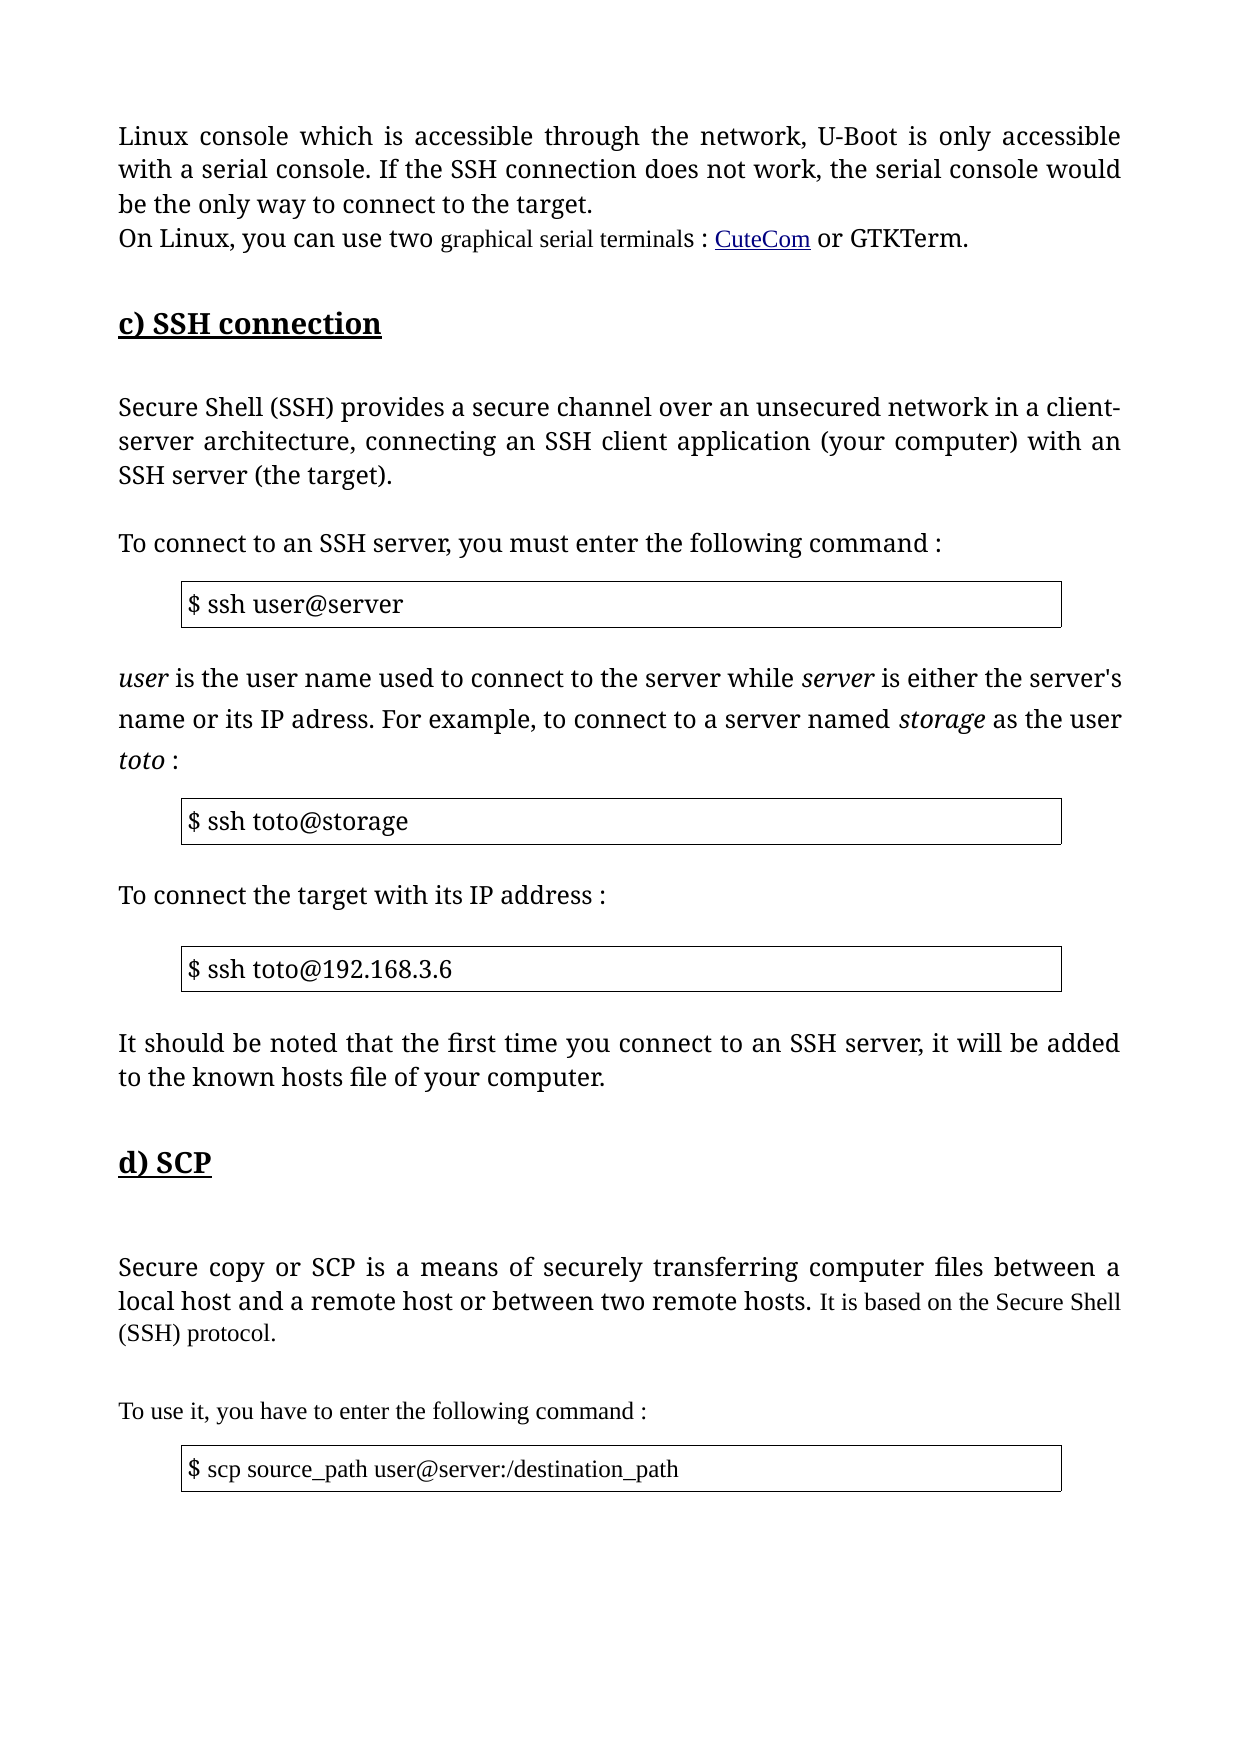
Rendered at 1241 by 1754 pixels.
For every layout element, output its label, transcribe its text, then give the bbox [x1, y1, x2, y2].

subtitle c) SSH connection [118, 303, 1122, 343]
text Secure Shell (SSH) provides a secure channel over an unsecured network in a client-server architecture, connecting an SSH client application (your computer) with an SSH server (the target). [118, 389, 1122, 491]
table_header $ ssh user@server [182, 582, 1061, 627]
table_header $ ssh toto@192.168.3.6 [182, 947, 1061, 991]
text On Linux, you can use two graphical serial terminals : CuteCom or GTKTerm. [118, 220, 1122, 254]
text To connect the target with its IP address : [118, 878, 1122, 912]
table_header $ scp source_path user@server:/destination_path [182, 1446, 1061, 1491]
subtitle d) SCP [118, 1142, 1122, 1182]
text To use it, you have to enter the following command : [118, 1396, 1122, 1424]
text Linux console which is accessible through the network, U-Boot is only accessible with a serial console. If the SSH connection does not work, the serial console would be the only way to connect to the target. [118, 118, 1122, 220]
table_header $ ssh toto@storage [182, 799, 1061, 843]
text To connect to an SSH server, you must enter the following command : [118, 526, 1122, 559]
text Secure copy or SCP is a means of securely transferring computer files between a local host and a remote host or between two remote hosts. It is based on the Secure Shell (SSH) protocol. [118, 1250, 1122, 1347]
text user is the user name used to connect to the server while server is either the server's name or its IP adress. For example, to connect to a server named storage as the user toto : [118, 661, 1122, 776]
text It should be noted that the first time you connect to an SSH server, it will be added to the known hosts file of your computer. [118, 1026, 1122, 1094]
